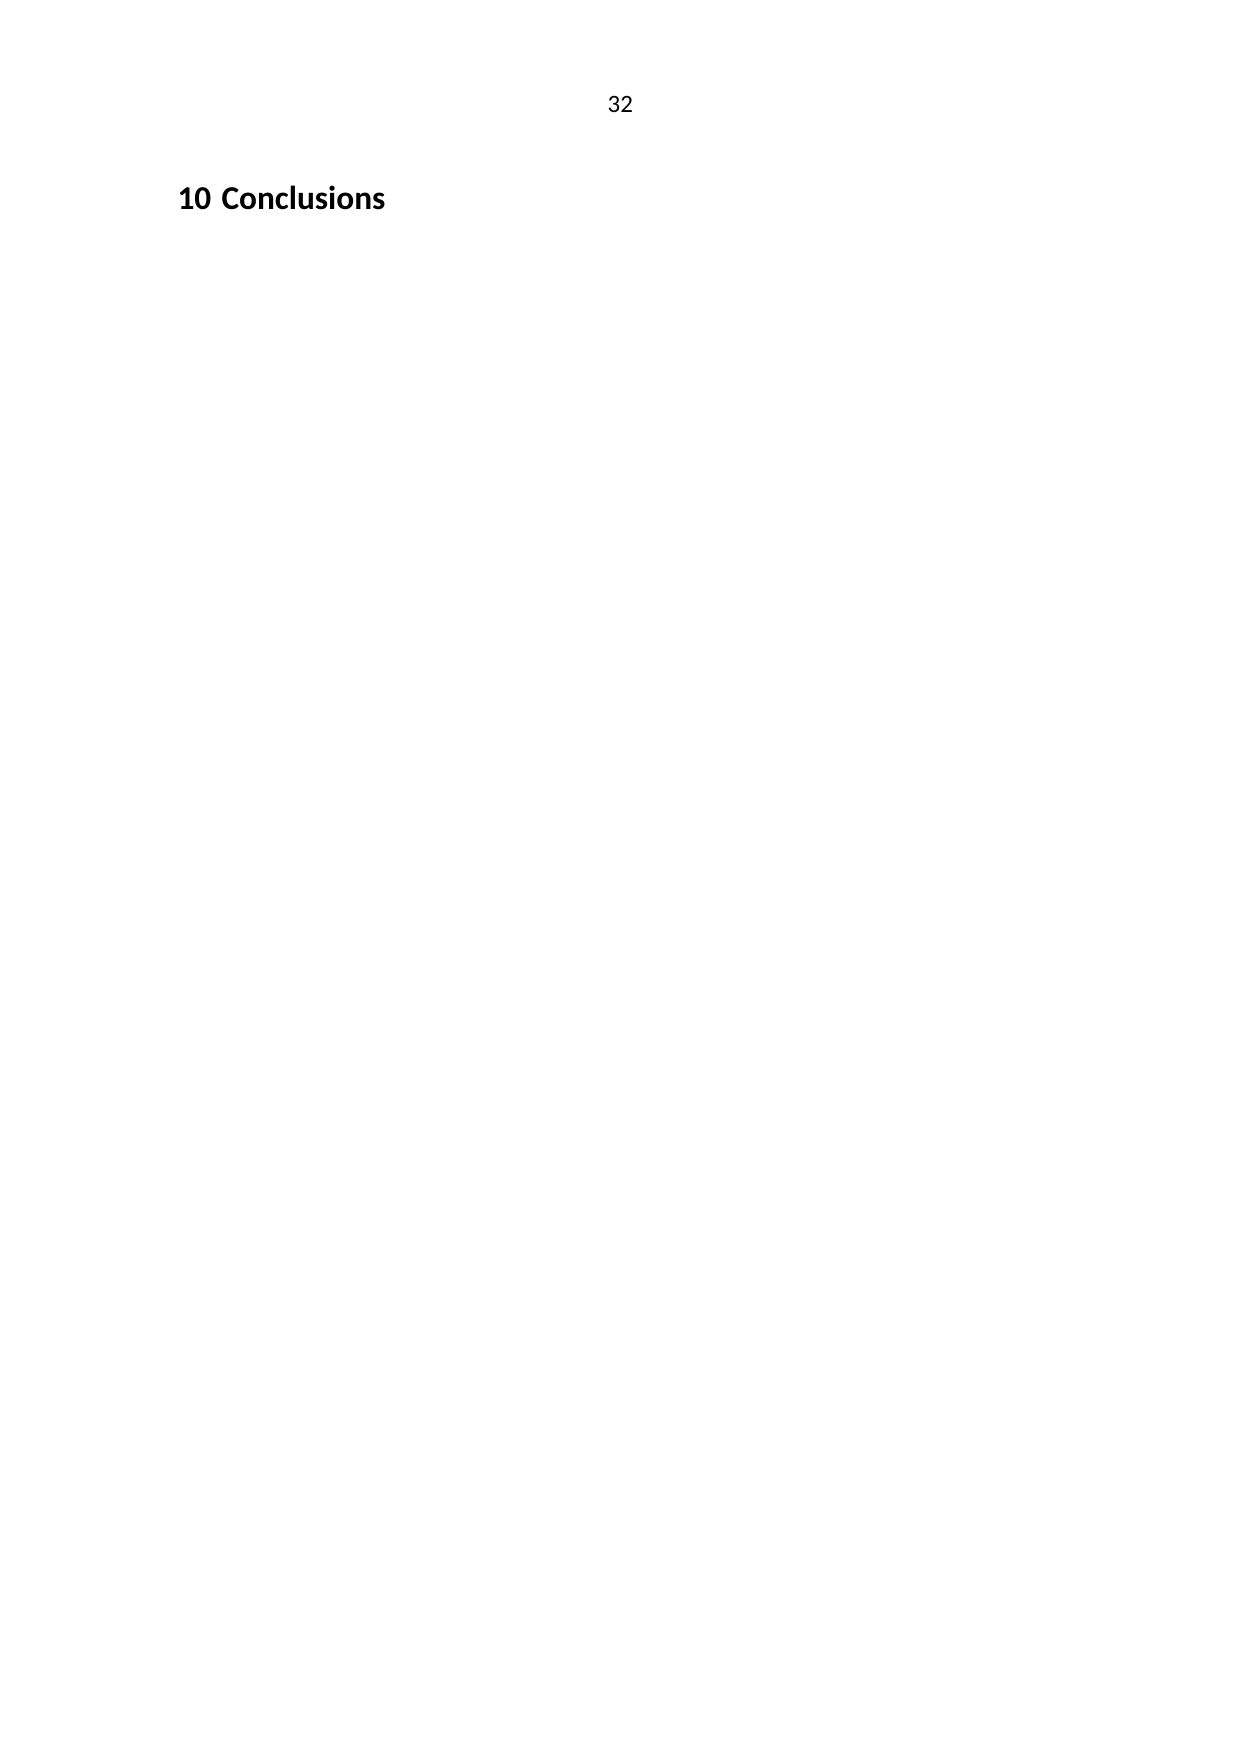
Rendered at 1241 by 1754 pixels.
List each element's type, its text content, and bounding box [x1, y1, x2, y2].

subtitle Conclusions [177, 177, 1063, 218]
